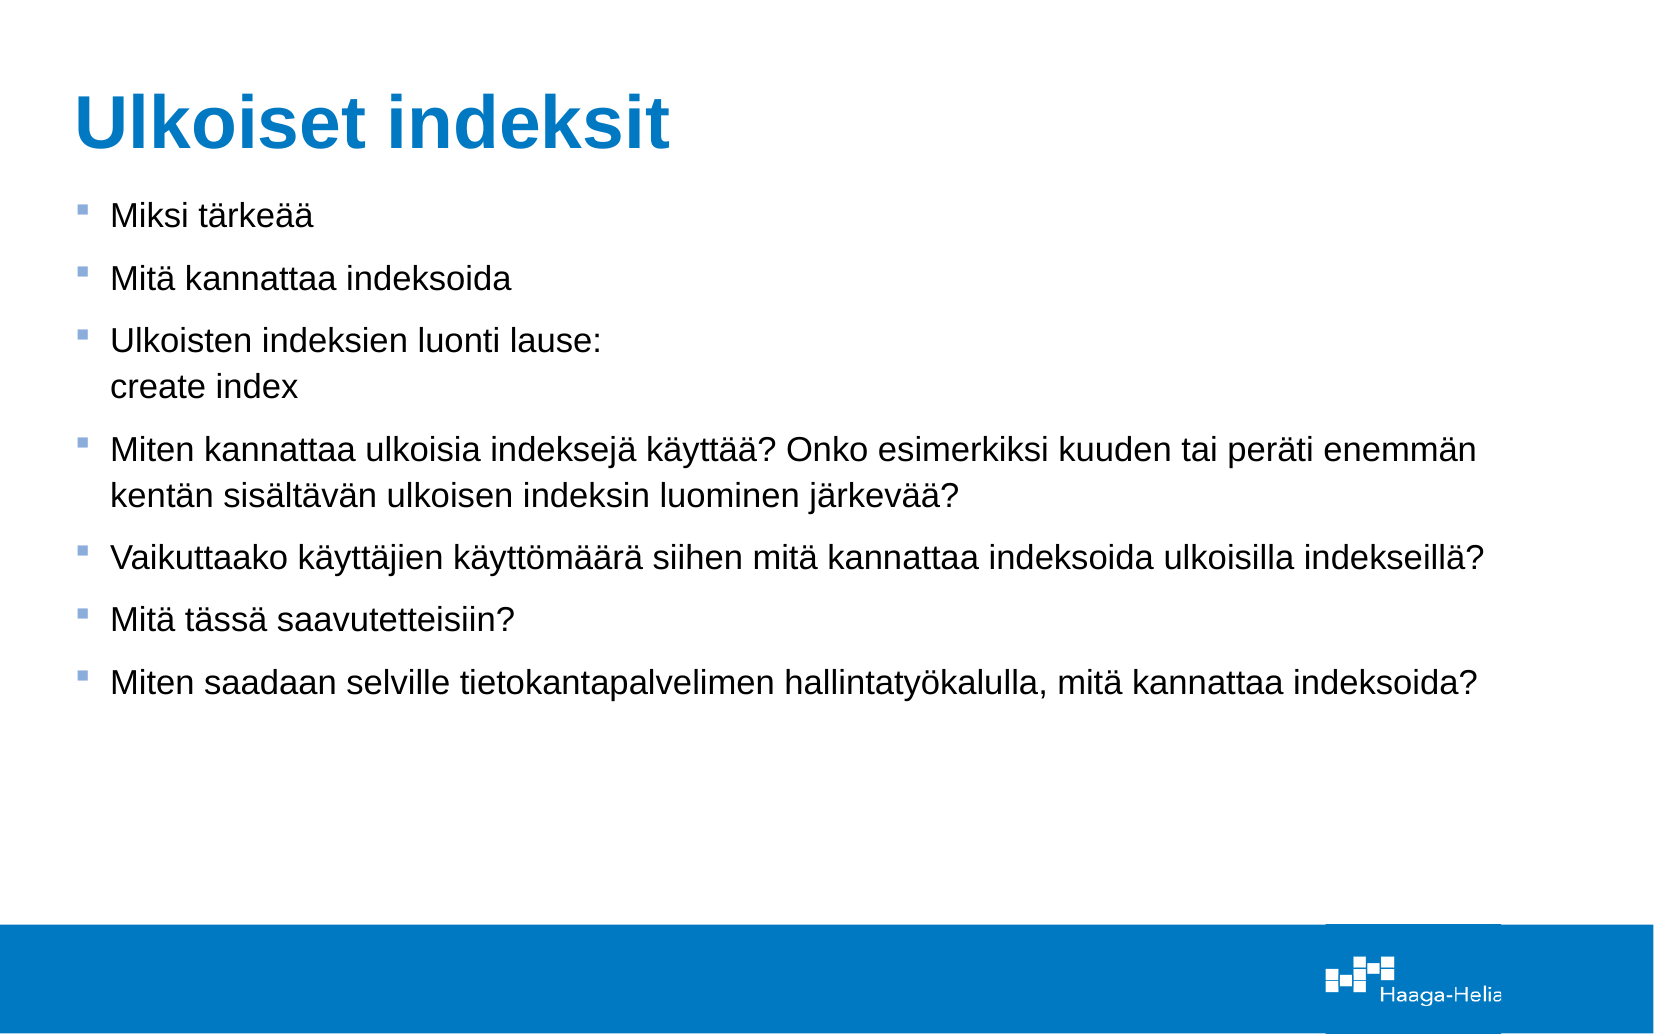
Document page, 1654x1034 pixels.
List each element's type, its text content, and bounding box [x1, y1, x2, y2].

list Miksi tärkeää Mitä kannattaa indeksoida Ulkoisten indeksien luonti lause: create index Miten kannattaa ulkoisia indeksejä käyttää? Onko esimerkiksi kuuden tai peräti enemmän kentän sisältävän ulkoisen indeksin luominen järkevää? Vaikuttaako käyttäjien käyttömäärä siihen mitä kannattaa indeksoida ulkoisilla indekseillä? Mitä tässä saavutetteisiin? Miten saadaan selville tietokantapalvelimen hallintatyökalulla, mitä kannattaa indeksoida? [74, 188, 1584, 910]
picture [1325, 924, 1502, 1034]
title Ulkoiset indeksit [74, 82, 1584, 178]
